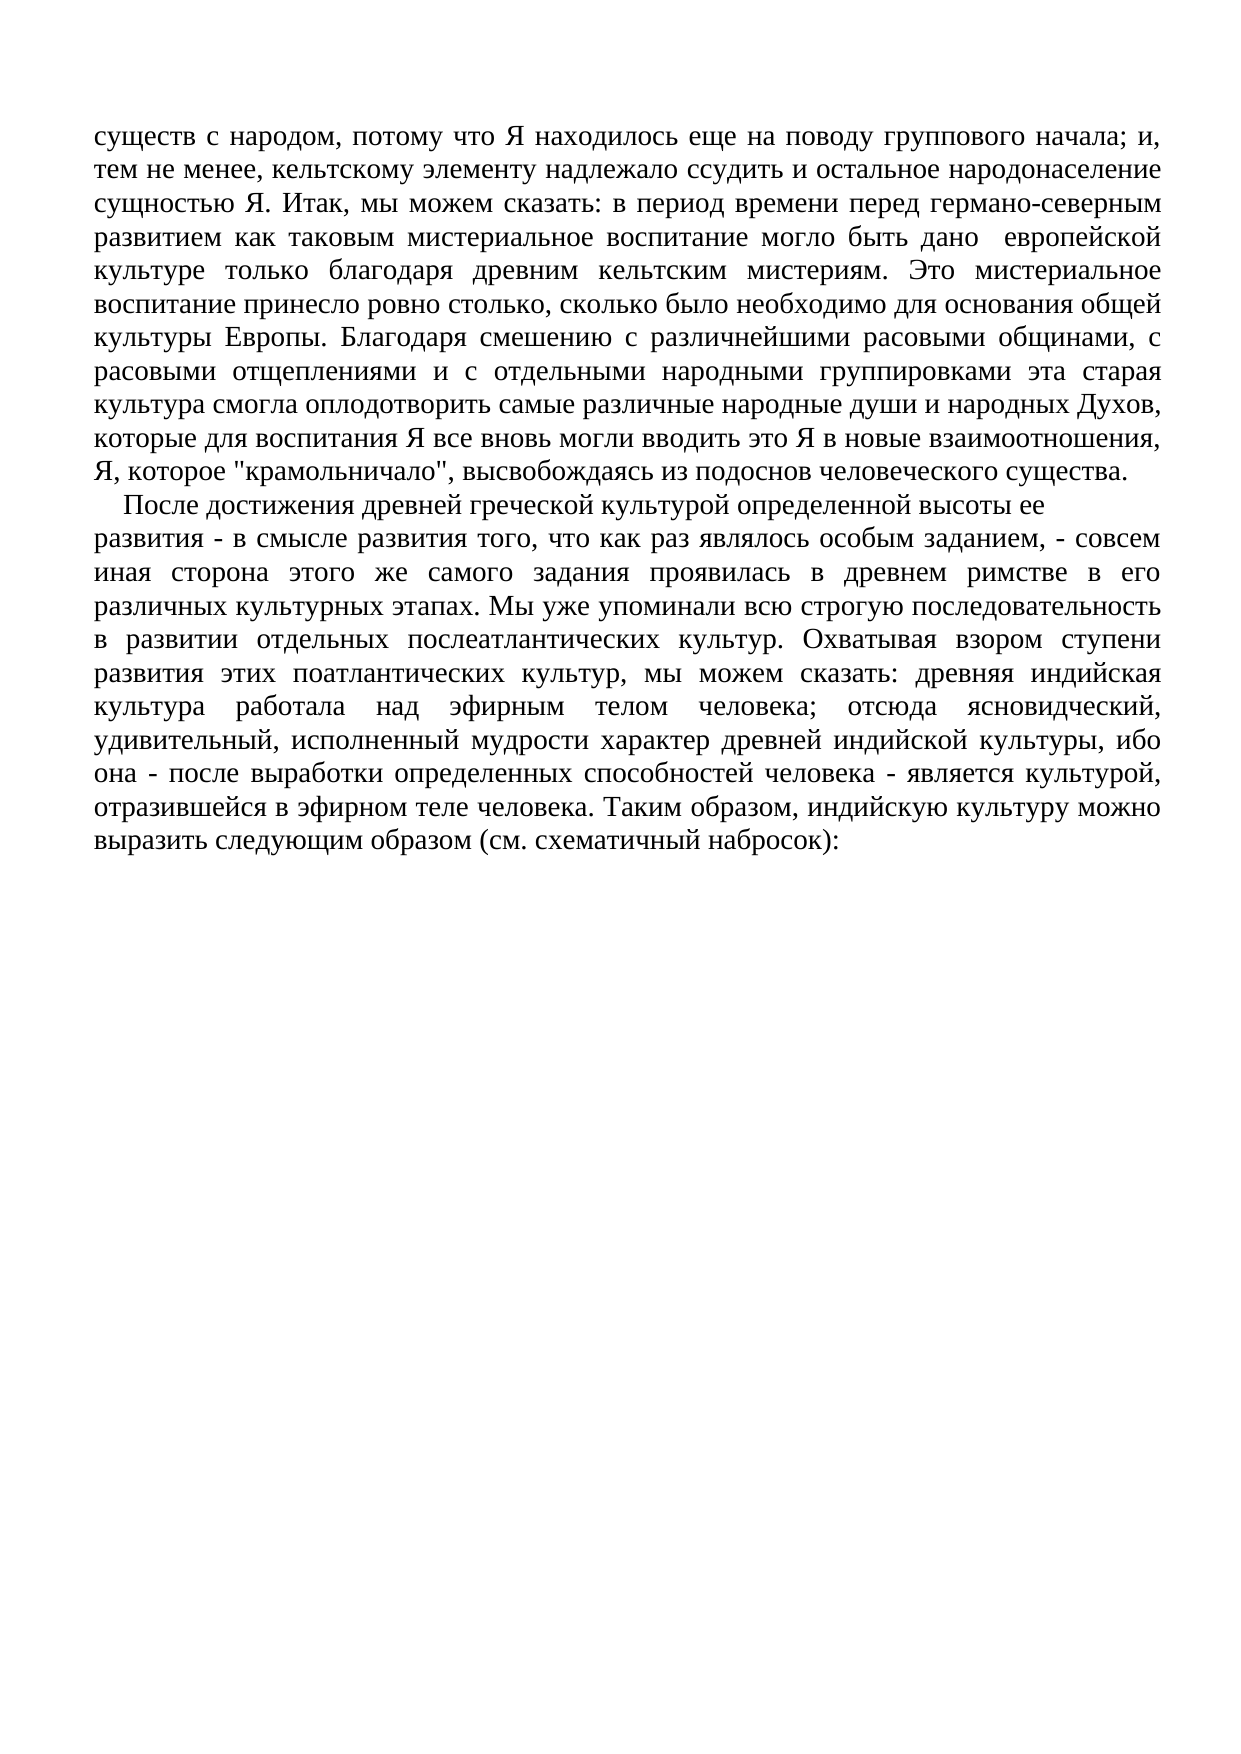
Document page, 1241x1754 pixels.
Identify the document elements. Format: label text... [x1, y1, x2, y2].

text развития - в смысле развития того, что как раз являлось особым заданием, - совсем иная сторона этого же самого задания проявилась в древнем римстве в его различных культурных этапах. Мы уже упоминали всю строгую последовательность в развитии отдельных послеатлантических культур. Охватывая взором ступени развития этих поатлантических культур, мы можем сказать: древняя индийская культура работала над эфирным телом человека; отсюда ясновидческий, удивительный, исполненный мудрости характер древней индийской культуры, ибо она - после выработки определенных способностей человека - является культурой, отразившейся в эфирном теле человека. Таким образом, индийскую культуру можно выразить следующим образом (см. схематичный набросок): [94, 521, 1162, 856]
text существ с народом, потому что Я находилось еще на поводу группового начала; и, тем не менее, кельтскому элементу надлежало ссудить и остальное народонаселение сущностью Я. Итак, мы можем сказать: в период времени перед германо-северным развитием как таковым мистериальное воспитание могло быть дано европейской культуре только благодаря древним кельтским мистериям. Это мистериальное воспитание принесло ровно столько, сколько было необходимо для основания общей культуры Европы. Благодаря смешению с различнейшими расовыми общинами, с расовыми отщеплениями и с отдельными народными группировками эта старая культура смогла оплодотворить самые различные народные души и народных Духов, которые для воспитания Я все вновь могли вводить это Я в новые взаимоотношения, Я, которое "крамольничало", высвобождаясь из подоснов человеческого существа. [94, 118, 1162, 487]
text После достижения древней греческой культурой определенной высоты ее [94, 487, 1162, 521]
